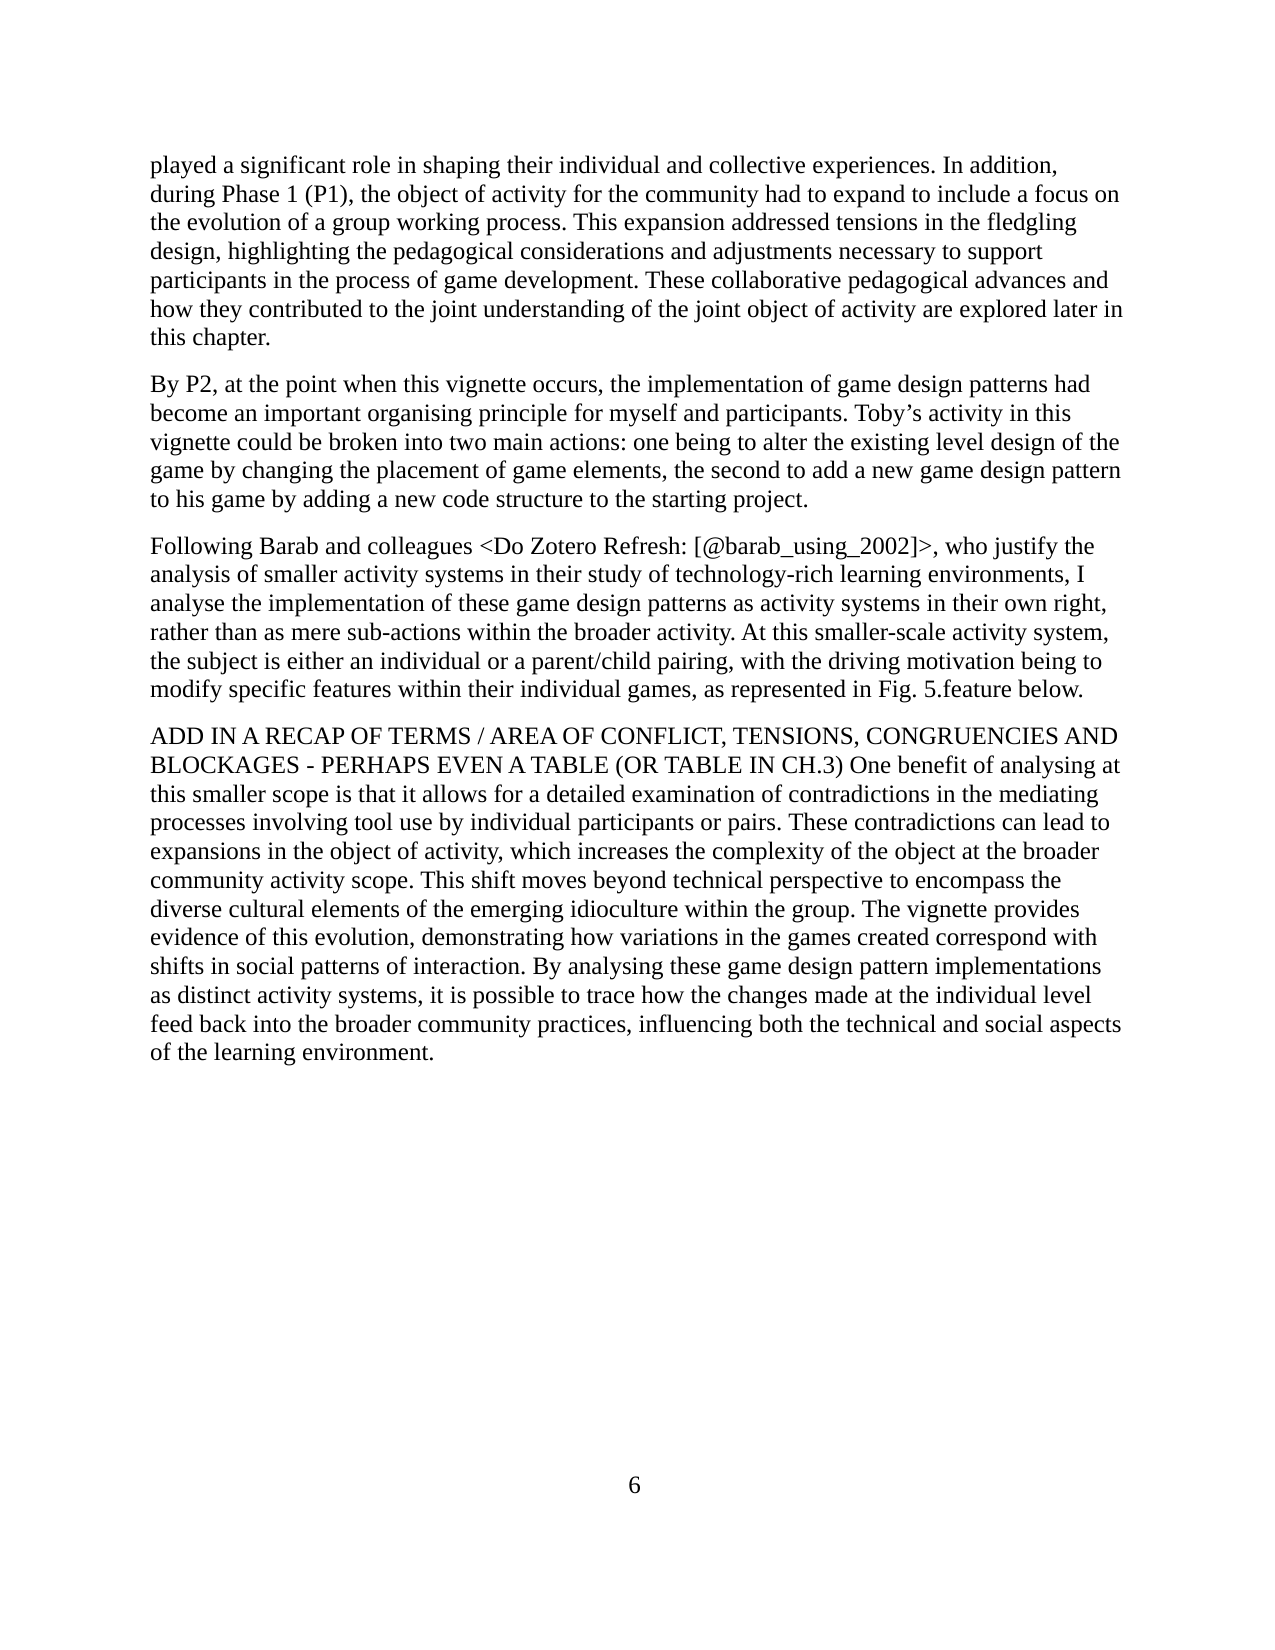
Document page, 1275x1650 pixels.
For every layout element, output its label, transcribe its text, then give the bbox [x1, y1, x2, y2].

text ADD IN A RECAP OF TERMS / AREA OF CONFLICT, TENSIONS, CONGRUENCIES AND BLOCKAGES - PERHAPS EVEN A TABLE (OR TABLE IN CH.3) One benefit of analysing at this smaller scope is that it allows for a detailed examination of contradictions in the mediating processes involving tool use by individual participants or pairs. These contradictions can lead to expansions in the object of activity, which increases the complexity of the object at the broader community activity scope. This shift moves beyond technical perspective to encompass the diverse cultural elements of the emerging idioculture within the group. The vignette provides evidence of this evolution, demonstrating how variations in the games created correspond with shifts in social patterns of interaction. By analysing these game design pattern implementations as distinct activity systems, it is possible to trace how the changes made at the individual level feed back into the broader community practices, influencing both the technical and social aspects of the learning environment. [150, 721, 1125, 1066]
text By P2, at the point when this vignette occurs, the implementation of game design patterns had become an important organising principle for myself and participants. Toby’s activity in this vignette could be broken into two main actions: one being to alter the existing level design of the game by changing the placement of game elements, the second to add a new game design pattern to his game by adding a new code structure to the starting project. [150, 369, 1125, 513]
text Following Barab and colleagues <Do Zotero Refresh: [@barab_using_2002]>, who justify the analysis of smaller activity systems in their study of technology-rich learning environments, I analyse the implementation of these game design patterns as activity systems in their own right, rather than as mere sub-actions within the broader activity. At this smaller-scale activity system, the subject is either an individual or a parent/child pairing, with the driving motivation being to modify specific features within their individual games, as represented in Fig. 5.feature below. [150, 531, 1125, 703]
text played a significant role in shaping their individual and collective experiences. In addition, during Phase 1 (P1), the object of activity for the community had to expand to include a focus on the evolution of a group working process. This expansion addressed tensions in the fledgling design, highlighting the pedagogical considerations and adjustments necessary to support participants in the process of game development. These collaborative pedagogical advances and how they contributed to the joint understanding of the joint object of activity are explored later in this chapter. [150, 150, 1125, 351]
